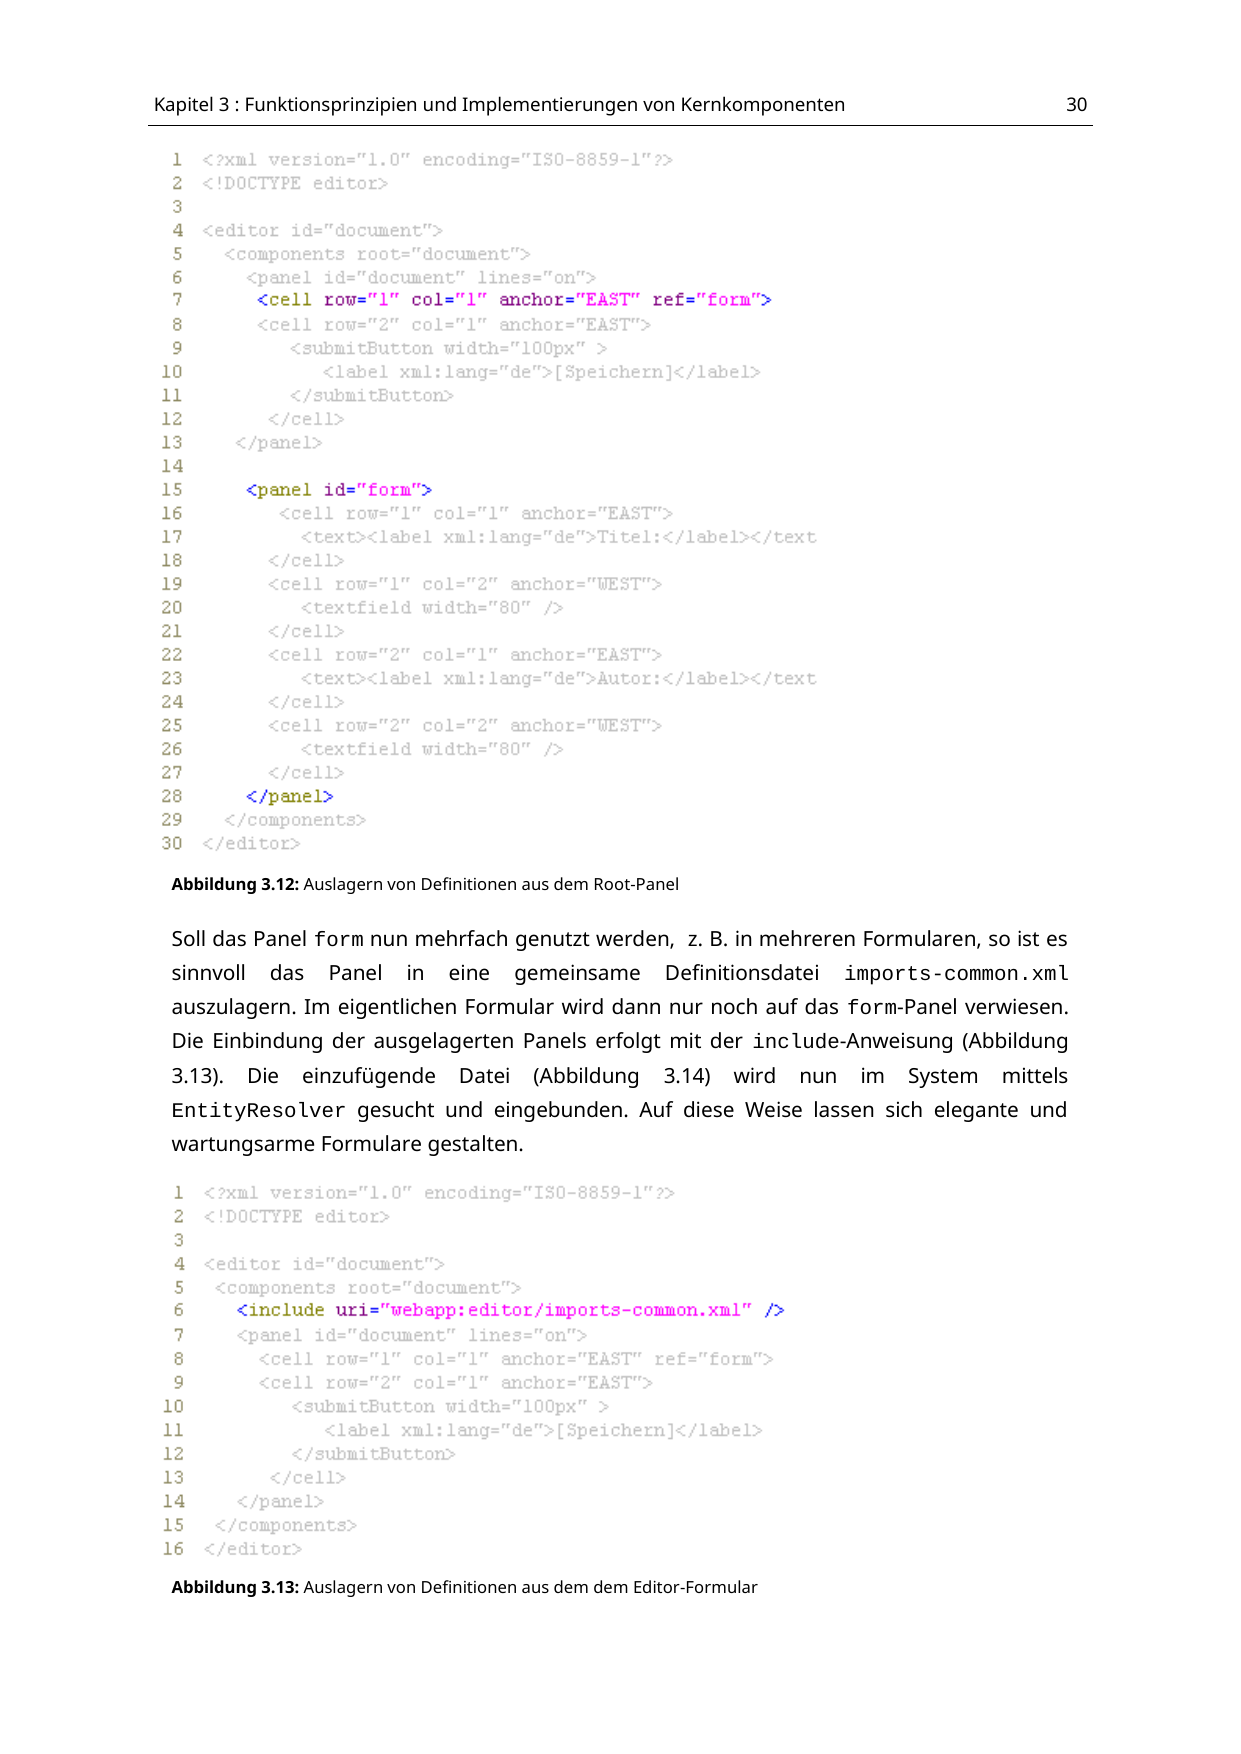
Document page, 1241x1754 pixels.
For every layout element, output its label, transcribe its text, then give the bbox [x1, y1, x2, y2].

text Abbildung 3.14: Auslagern von Definitionen aus dem dem Editor-Formular [171, 1559, 815, 1598]
text Soll das Panel form nun mehrfach genutzt werden, z. B. in mehreren Formularen, so ist es sinnvoll das Panel in eine gemeinsame Definitionsdatei imports-common.xml auszulagern. Im eigentlichen Formular wird dann nur noch auf das form-Panel verwiesen. Die Einbindung der ausgelagerten Panels erfolgt mit der include-Anweisung (Abbildung 3.14). Die einzufügende Datei (Abbildung 3.15) wird nun im System mittels EntityResolver gesucht und eingebunden. Auf diese Weise lassen sich elegante und wartungsarme Formulare gestalten. [171, 148, 1069, 1157]
text Abbildung 3.13: Auslagern von Definitionen aus dem Root-Panel [171, 856, 968, 895]
